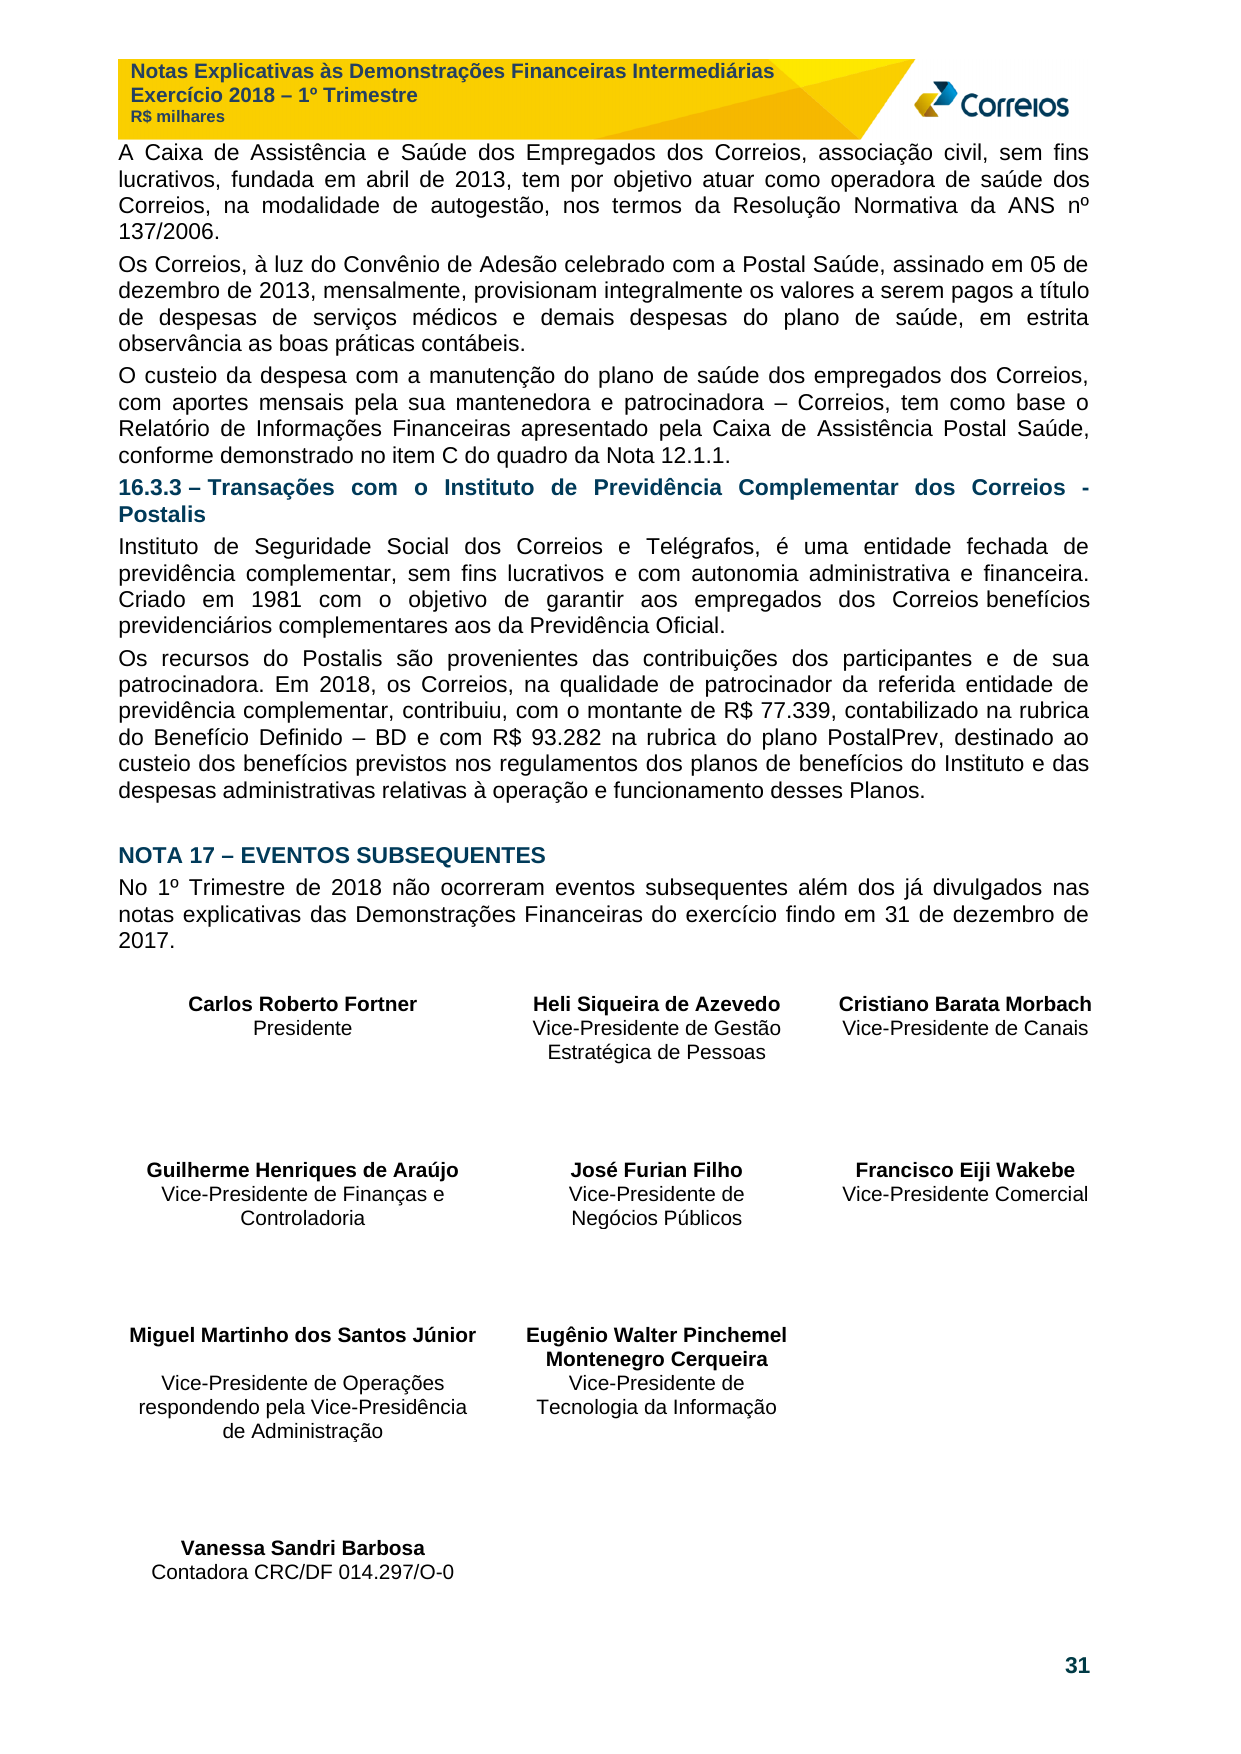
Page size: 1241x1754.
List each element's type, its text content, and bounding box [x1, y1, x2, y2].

text No 1º Trimestre de 2018 não ocorreram eventos subsequentes além dos já divulgados nas notas explicativas das Demonstrações Financeiras do exercício findo em 31 de dezembro de 2017. [118, 874, 1090, 953]
table_cell [826, 1441, 1104, 1489]
table_cell [516, 1489, 797, 1536]
table_cell [797, 1323, 826, 1371]
table_cell [118, 1063, 487, 1111]
table_cell Vice-Presidente de Operações respondendo pela Vice-Presidência de Administração [118, 1371, 487, 1441]
table_header [487, 992, 516, 1016]
table_header Heli Siqueira de Azevedo [516, 992, 797, 1016]
table_cell [516, 1536, 797, 1560]
table_cell Francisco Eiji Wakebe [826, 1158, 1104, 1181]
table_cell Guilherme Henriques de Araújo [118, 1158, 487, 1181]
table_cell Vice-Presidente de Negócios Públicos [516, 1181, 797, 1229]
table_cell [797, 1063, 826, 1111]
text Os recursos do Postalis são provenientes das contribuições dos participantes e de sua patrocinadora. Em 2018, os Correios, na qualidade de patrocinador da referida entidade de previdência complementar, contribuiu, com o montante de R$ 77.339, contabilizado na rubrica do Benefício Definido – BD e com R$ 93.282 na rubrica do plano PostalPrev, destinado ao custeio dos benefícios previstos nos regulamentos dos planos de benefícios do Instituto e das despesas administrativas relativas à operação e funcionamento desses Planos. [118, 645, 1090, 803]
table_cell José Furian Filho [516, 1158, 797, 1181]
table_cell Vice-Presidente de Gestão Estratégica de Pessoas [516, 1016, 797, 1063]
table_cell [797, 1560, 826, 1583]
table_cell [487, 1158, 516, 1181]
table_cell [487, 1016, 516, 1063]
table_cell [797, 1111, 826, 1158]
subtitle Transações com o Instituto de Previdência Complementar dos Correios - Postalis [118, 474, 1090, 527]
text A Caixa de Assistência e Saúde dos Empregados dos Correios, associação civil, sem fins lucrativos, fundada em abril de 2013, tem por objetivo atuar como operadora de saúde dos Correios, na modalidade de autogestão, nos termos da Resolução Normativa da ANS nº 137/2006. [118, 140, 1090, 244]
table_header [797, 992, 826, 1016]
table_cell [118, 1441, 487, 1489]
table_header Cristiano Barata Morbach [826, 992, 1104, 1016]
table_cell [797, 1441, 826, 1489]
table_cell [516, 1111, 797, 1158]
table_cell [797, 1371, 826, 1441]
table_cell [487, 1181, 516, 1229]
table_cell [797, 1181, 826, 1229]
picture [118, 59, 1091, 140]
table_cell [118, 1276, 487, 1323]
table_cell [487, 1371, 516, 1441]
table_cell [516, 1276, 797, 1323]
table_cell [826, 1560, 1104, 1583]
table_cell [516, 1229, 797, 1276]
text O custeio da despesa com a manutenção do plano de saúde dos empregados dos Correios, com aportes mensais pela sua mantenedora e patrocinadora – Correios, tem como base o Relatório de Informações Financeiras apresentado pela Caixa de Assistência Postal Saúde, conforme demonstrado no item C do quadro da Nota 12.1.1. [118, 362, 1090, 468]
table_cell Contadora CRC/DF 014.297/O-0 [118, 1560, 487, 1583]
table_cell [516, 1441, 797, 1489]
text Os Correios, à luz do Convênio de Adesão celebrado com a Postal Saúde, assinado em 05 de dezembro de 2013, mensalmente, provisionam integralmente os valores a serem pagos a título de despesas de serviços médicos e demais despesas do plano de saúde, em estrita observância as boas práticas contábeis. [118, 251, 1090, 356]
table_cell [826, 1489, 1104, 1536]
table_cell [826, 1371, 1104, 1441]
table_cell [826, 1063, 1104, 1111]
table_cell [826, 1229, 1104, 1276]
table_cell [516, 1560, 797, 1583]
table_cell [487, 1276, 516, 1323]
table_cell Miguel Martinho dos Santos Júnior [118, 1323, 487, 1371]
table_cell Vice-Presidente de Tecnologia da Informação [516, 1371, 797, 1441]
table_cell Vice-Presidente de Canais [826, 1016, 1104, 1063]
table_cell [826, 1111, 1104, 1158]
table_cell [118, 1229, 487, 1276]
table_cell [487, 1063, 516, 1111]
table_cell Eugênio Walter Pinchemel Montenegro Cerqueira [516, 1323, 797, 1371]
table_cell Presidente [118, 1016, 487, 1063]
subtitle EVENTOS SUBSEQUENTES [118, 842, 1090, 868]
table_cell [797, 1229, 826, 1276]
table_cell [516, 1063, 797, 1111]
table_cell Vice-Presidente de Finanças e Controladoria [118, 1181, 487, 1229]
table_cell [487, 1441, 516, 1489]
table_header Carlos Roberto Fortner [118, 992, 487, 1016]
table_cell [487, 1111, 516, 1158]
table_cell [797, 1489, 826, 1536]
table_cell [487, 1560, 516, 1583]
table_cell [797, 1536, 826, 1560]
table_cell [118, 1489, 487, 1536]
table_cell [487, 1536, 516, 1560]
table_cell [797, 1016, 826, 1063]
table_cell [487, 1229, 516, 1276]
table_cell [118, 1111, 487, 1158]
table_cell [797, 1158, 826, 1181]
table_cell [826, 1276, 1104, 1323]
table_cell [797, 1276, 826, 1323]
table_cell [487, 1323, 516, 1371]
table_cell Vanessa Sandri Barbosa [118, 1536, 487, 1560]
table_cell [826, 1323, 1104, 1371]
table_cell [826, 1536, 1104, 1560]
table_cell [487, 1489, 516, 1536]
text Instituto de Seguridade Social dos Correios e Telégrafos, é uma entidade fechada de previdência complementar, sem fins lucrativos e com autonomia administrativa e financeira. Criado em 1981 com o objetivo de garantir aos empregados dos Correios benefícios previdenciários complementares aos da Previdência Oficial. [118, 533, 1090, 638]
table_cell Vice-Presidente Comercial [826, 1181, 1104, 1229]
